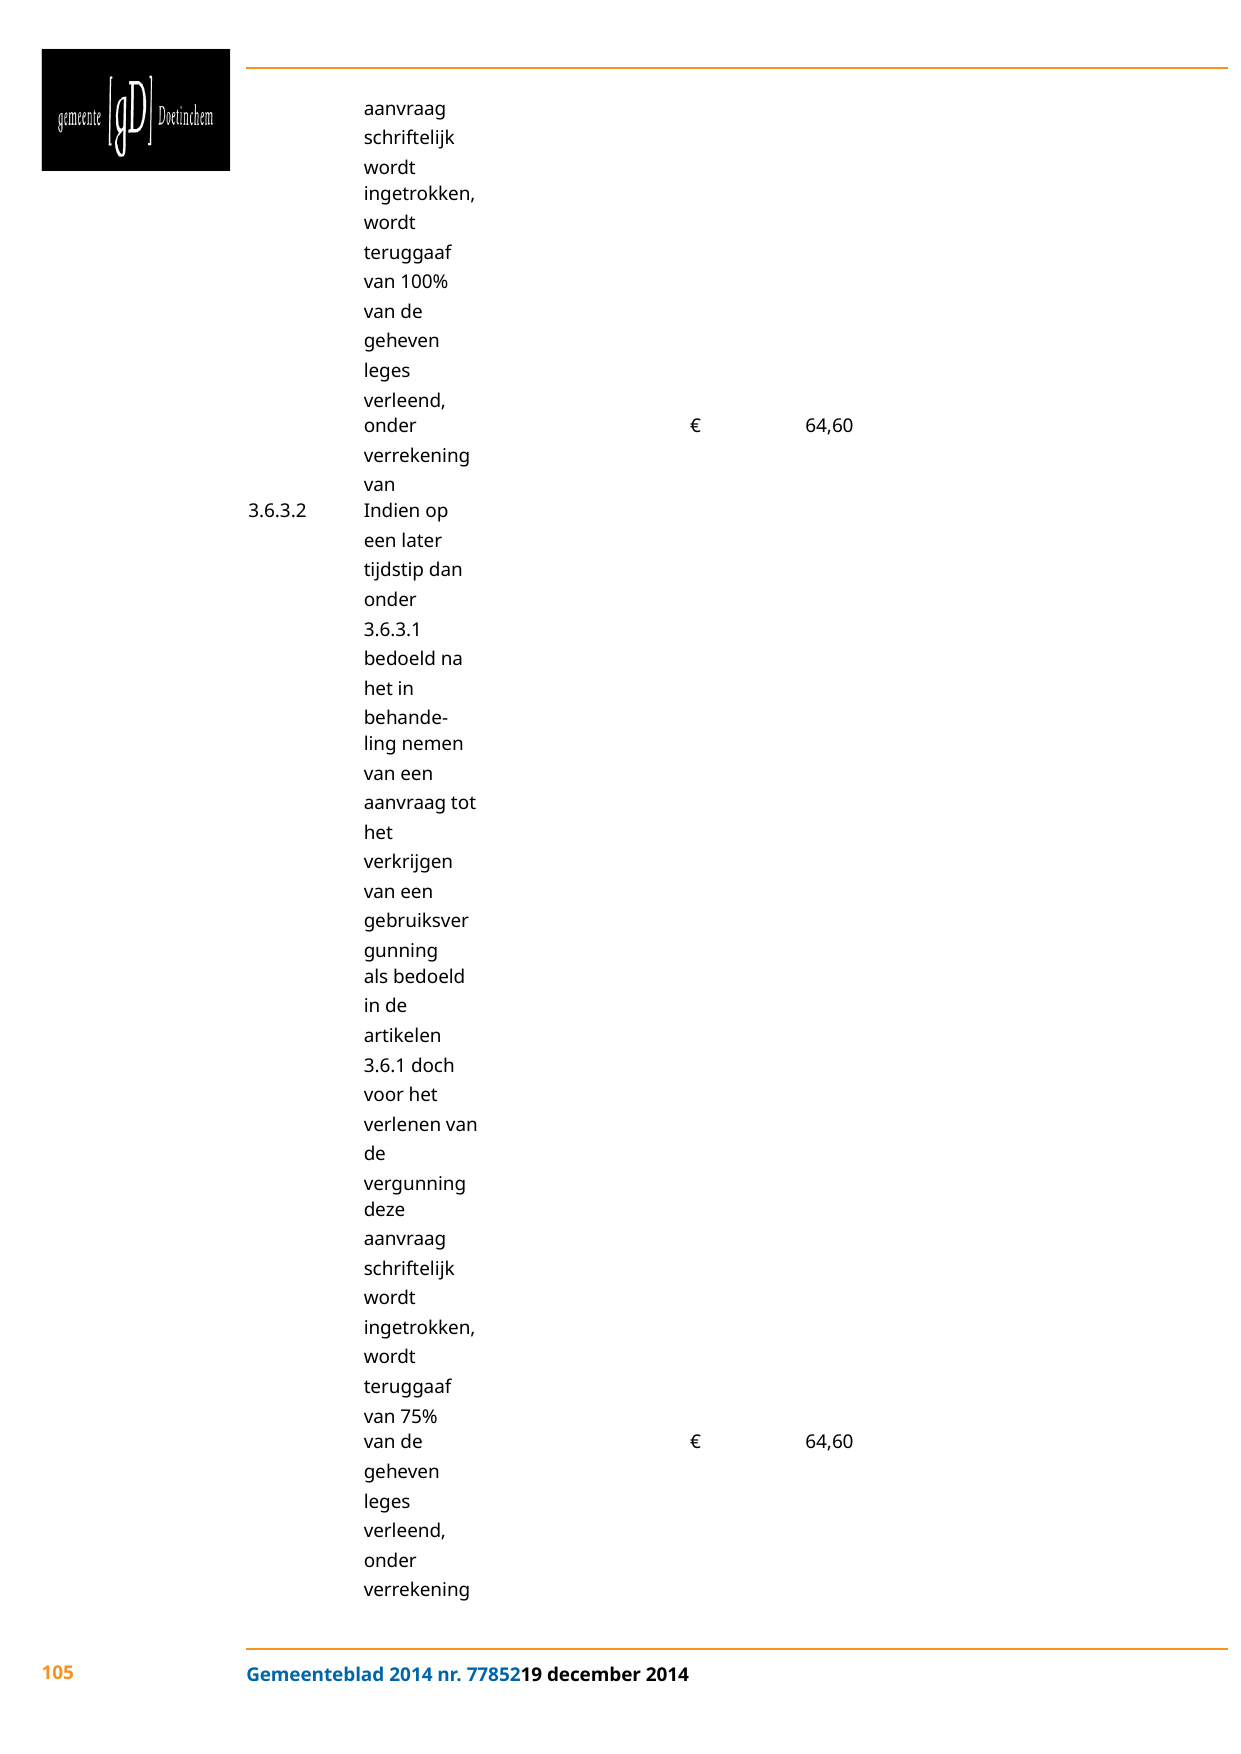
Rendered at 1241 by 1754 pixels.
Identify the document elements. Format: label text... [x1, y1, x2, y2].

table_cell aanvraag schriftelijk wordt [364, 95, 479, 180]
table_cell [805, 180, 921, 412]
table_cell [690, 95, 805, 180]
table_cell onder verrekening van [364, 413, 479, 497]
table_cell ling nemen van een aanvraag tot het verkrijgen van een gebruiksvergunning [364, 730, 479, 963]
table_cell [690, 730, 805, 963]
table_cell [479, 498, 690, 730]
table_cell [479, 1429, 690, 1602]
table_cell [248, 963, 363, 1196]
table_cell [690, 1196, 805, 1429]
table_cell [805, 1196, 921, 1429]
table_cell [805, 95, 921, 180]
table_cell deze aanvraag schriftelijk wordt ingetrokken, wordt teruggaaf van 75% [364, 1196, 479, 1429]
table_cell [921, 413, 1036, 497]
table_cell [248, 413, 363, 497]
table_cell als bedoeld in de artikelen 3.6.1 doch voor het verlenen van de vergunning [364, 963, 479, 1196]
table_cell ingetrokken, wordt teruggaaf van 100% van de geheven leges verleend, [364, 180, 479, 412]
table_cell [248, 1196, 363, 1429]
table_cell [690, 498, 805, 730]
table_cell [479, 95, 690, 180]
table_cell Indien op een later tijdstip dan onder 3.6.3.1 bedoeld na het in behande- [364, 498, 479, 730]
table_cell [805, 498, 921, 730]
table_cell [479, 413, 690, 497]
table_cell [479, 180, 690, 412]
table_cell [248, 180, 363, 412]
table_cell 64,60 [805, 1429, 921, 1602]
table_cell € [690, 1429, 805, 1602]
table_cell [248, 730, 363, 963]
table_cell [248, 1429, 363, 1602]
table_cell [479, 963, 690, 1196]
picture [41, 47, 231, 172]
table_cell [690, 963, 805, 1196]
table_cell [479, 1196, 690, 1429]
table_cell 64,60 [805, 413, 921, 497]
table_cell [921, 1429, 1036, 1602]
table_cell [479, 730, 690, 963]
table_cell van de geheven leges verleend, onder verrekening [364, 1429, 479, 1602]
table_cell [248, 95, 363, 180]
table_cell € [690, 413, 805, 497]
table_cell [690, 180, 805, 412]
table_cell 3.6.3.2 [248, 498, 363, 730]
